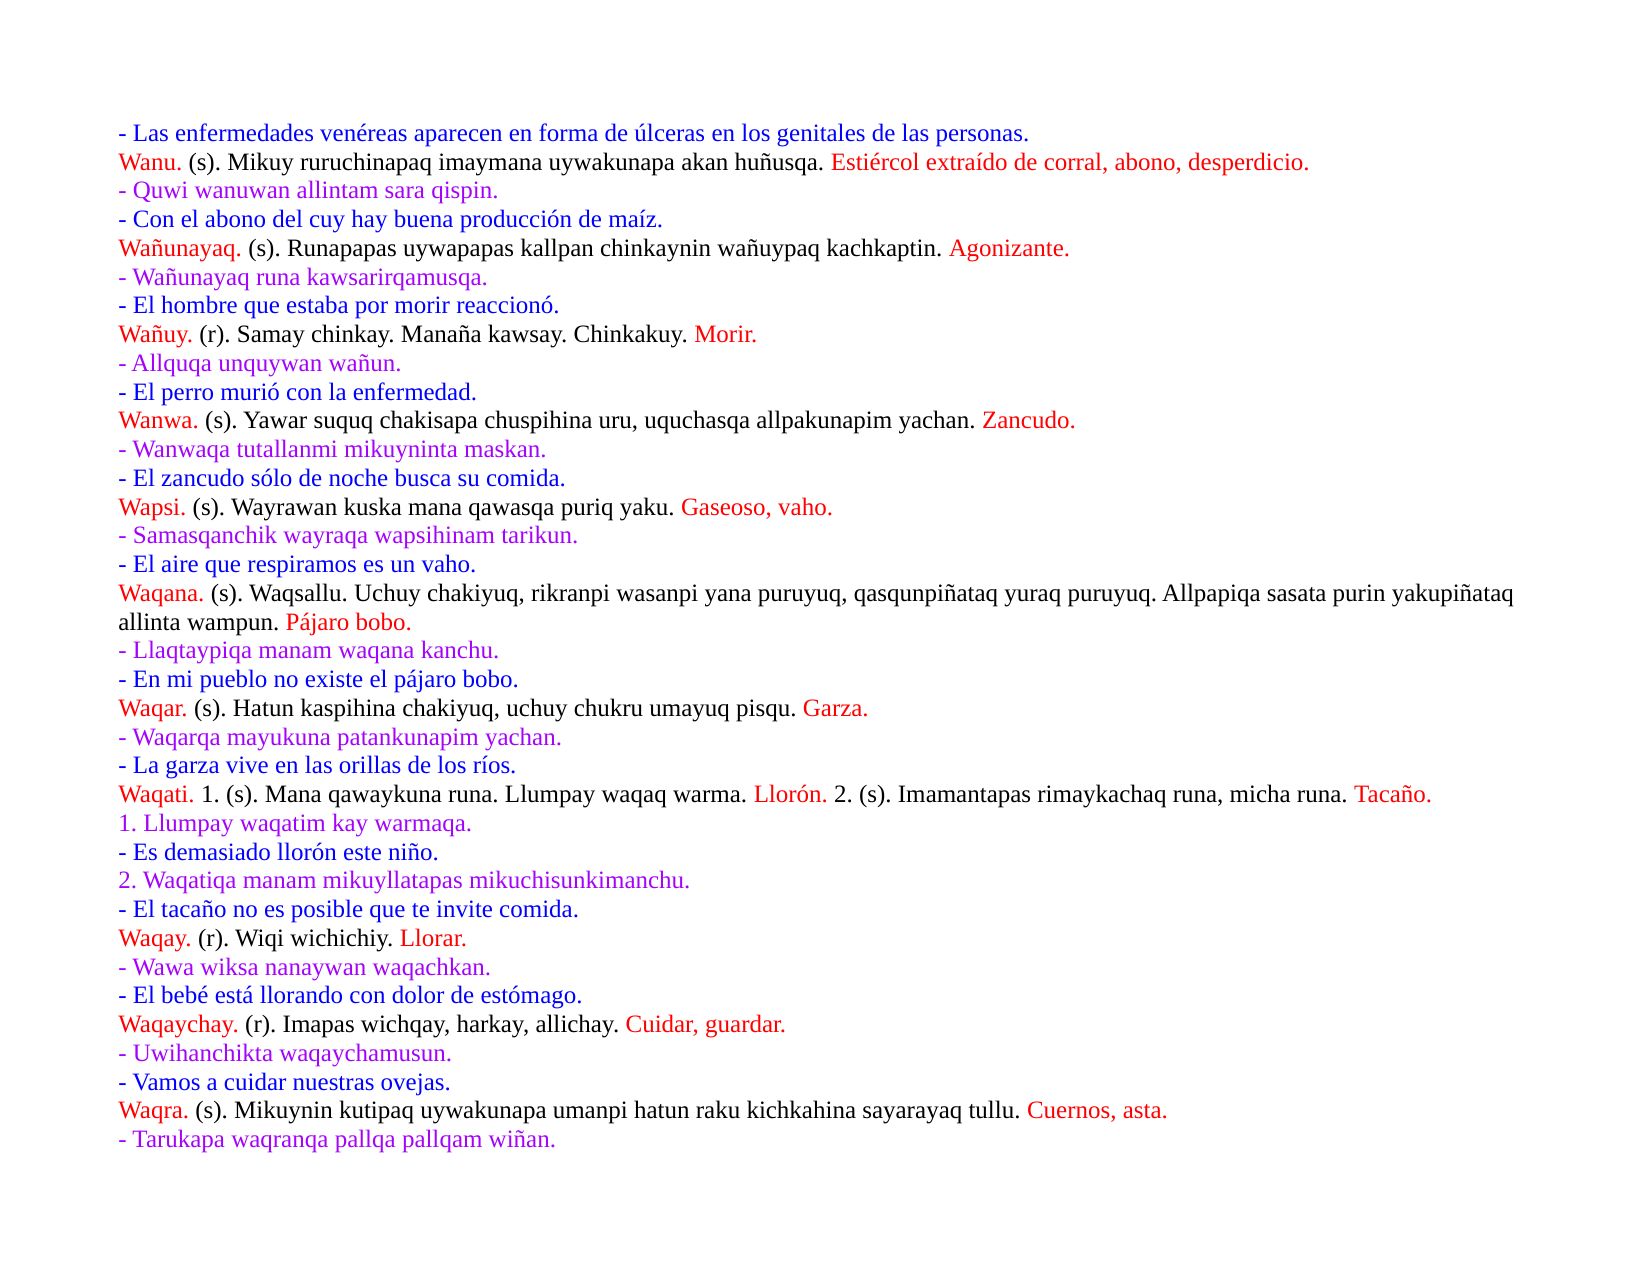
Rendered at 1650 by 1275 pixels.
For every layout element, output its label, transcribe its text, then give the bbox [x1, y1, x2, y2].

text Wañuy. (r). Samay chinkay. Manaña kawsay. Chinkakuy. Morir. [118, 319, 1532, 348]
text - Las enfermedades venéreas aparecen en forma de úlceras en los genitales de las personas. [118, 118, 1532, 147]
text - Es demasiado llorón este niño. [118, 837, 1532, 866]
text - El perro murió con la enfermedad. [118, 377, 1532, 406]
text Wanu. (s). Mikuy ruruchinapaq imaymana uywakunapa akan huñusqa. Estiércol extraído de corral, abono, desperdicio. [118, 147, 1532, 176]
text - Uwihanchikta waqaychamusun. [118, 1038, 1532, 1067]
text - Wanwaqa tutallanmi mikuyninta maskan. [118, 434, 1532, 463]
text - En mi pueblo no existe el pájaro bobo. [118, 664, 1532, 693]
text - Samasqanchik wayraqa wapsihinam tarikun. [118, 521, 1532, 549]
text Waqati. 1. (s). Mana qawaykuna runa. Llumpay waqaq warma. Llorón. 2. (s). Imamantapas rimaykachaq runa, micha runa. Tacaño. [118, 779, 1532, 808]
text Wañunayaq. (s). Runapapas uywapapas kallpan chinkaynin wañuypaq kachkaptin. Agonizante. [118, 233, 1532, 262]
text Wanwa. (s). Yawar suquq chakisapa chuspihina uru, uquchasqa allpakunapim yachan. Zancudo. [118, 406, 1532, 434]
text - El tacaño no es posible que te invite comida. [118, 894, 1532, 923]
text Waqay. (r). Wiqi wichichiy. Llorar. [118, 923, 1532, 952]
text Waqar. (s). Hatun kaspihina chakiyuq, uchuy chukru umayuq pisqu. Garza. [118, 693, 1532, 722]
text - Tarukapa waqranqa pallqa pallqam wiñan. [118, 1124, 1532, 1153]
text - Quwi wanuwan allintam sara qispin. [118, 176, 1532, 204]
text Waqana. (s). Waqsallu. Uchuy chakiyuq, rikranpi wasanpi yana puruyuq, qasqunpiñataq yuraq puruyuq. Allpapiqa sasata purin yakupiñataq allinta wampun. Pájaro bobo. [118, 578, 1532, 636]
text - El aire que respiramos es un vaho. [118, 549, 1532, 578]
text - Llaqtaypiqa manam waqana kanchu. [118, 636, 1532, 664]
text - El hombre que estaba por morir reaccionó. [118, 291, 1532, 319]
text - Waqarqa mayukuna patankunapim yachan. [118, 722, 1532, 751]
text - Vamos a cuidar nuestras ovejas. [118, 1067, 1532, 1096]
text 1. Llumpay waqatim kay warmaqa. [118, 808, 1532, 837]
text 2. Waqatiqa manam mikuyllatapas mikuchisunkimanchu. [118, 866, 1532, 894]
text Wapsi. (s). Wayrawan kuska mana qawasqa puriq yaku. Gaseoso, vaho. [118, 492, 1532, 521]
text - Wañunayaq runa kawsarirqamusqa. [118, 262, 1532, 291]
text Waqra. (s). Mikuynin kutipaq uywakunapa umanpi hatun raku kichkahina sayarayaq tullu. Cuernos, asta. [118, 1096, 1532, 1124]
text - Con el abono del cuy hay buena producción de maíz. [118, 204, 1532, 233]
text - La garza vive en las orillas de los ríos. [118, 751, 1532, 779]
text - El bebé está llorando con dolor de estómago. [118, 981, 1532, 1009]
text - Allquqa unquywan wañun. [118, 348, 1532, 377]
text - El zancudo sólo de noche busca su comida. [118, 463, 1532, 492]
text Waqaychay. (r). Imapas wichqay, harkay, allichay. Cuidar, guardar. [118, 1009, 1532, 1038]
text - Wawa wiksa nanaywan waqachkan. [118, 952, 1532, 981]
